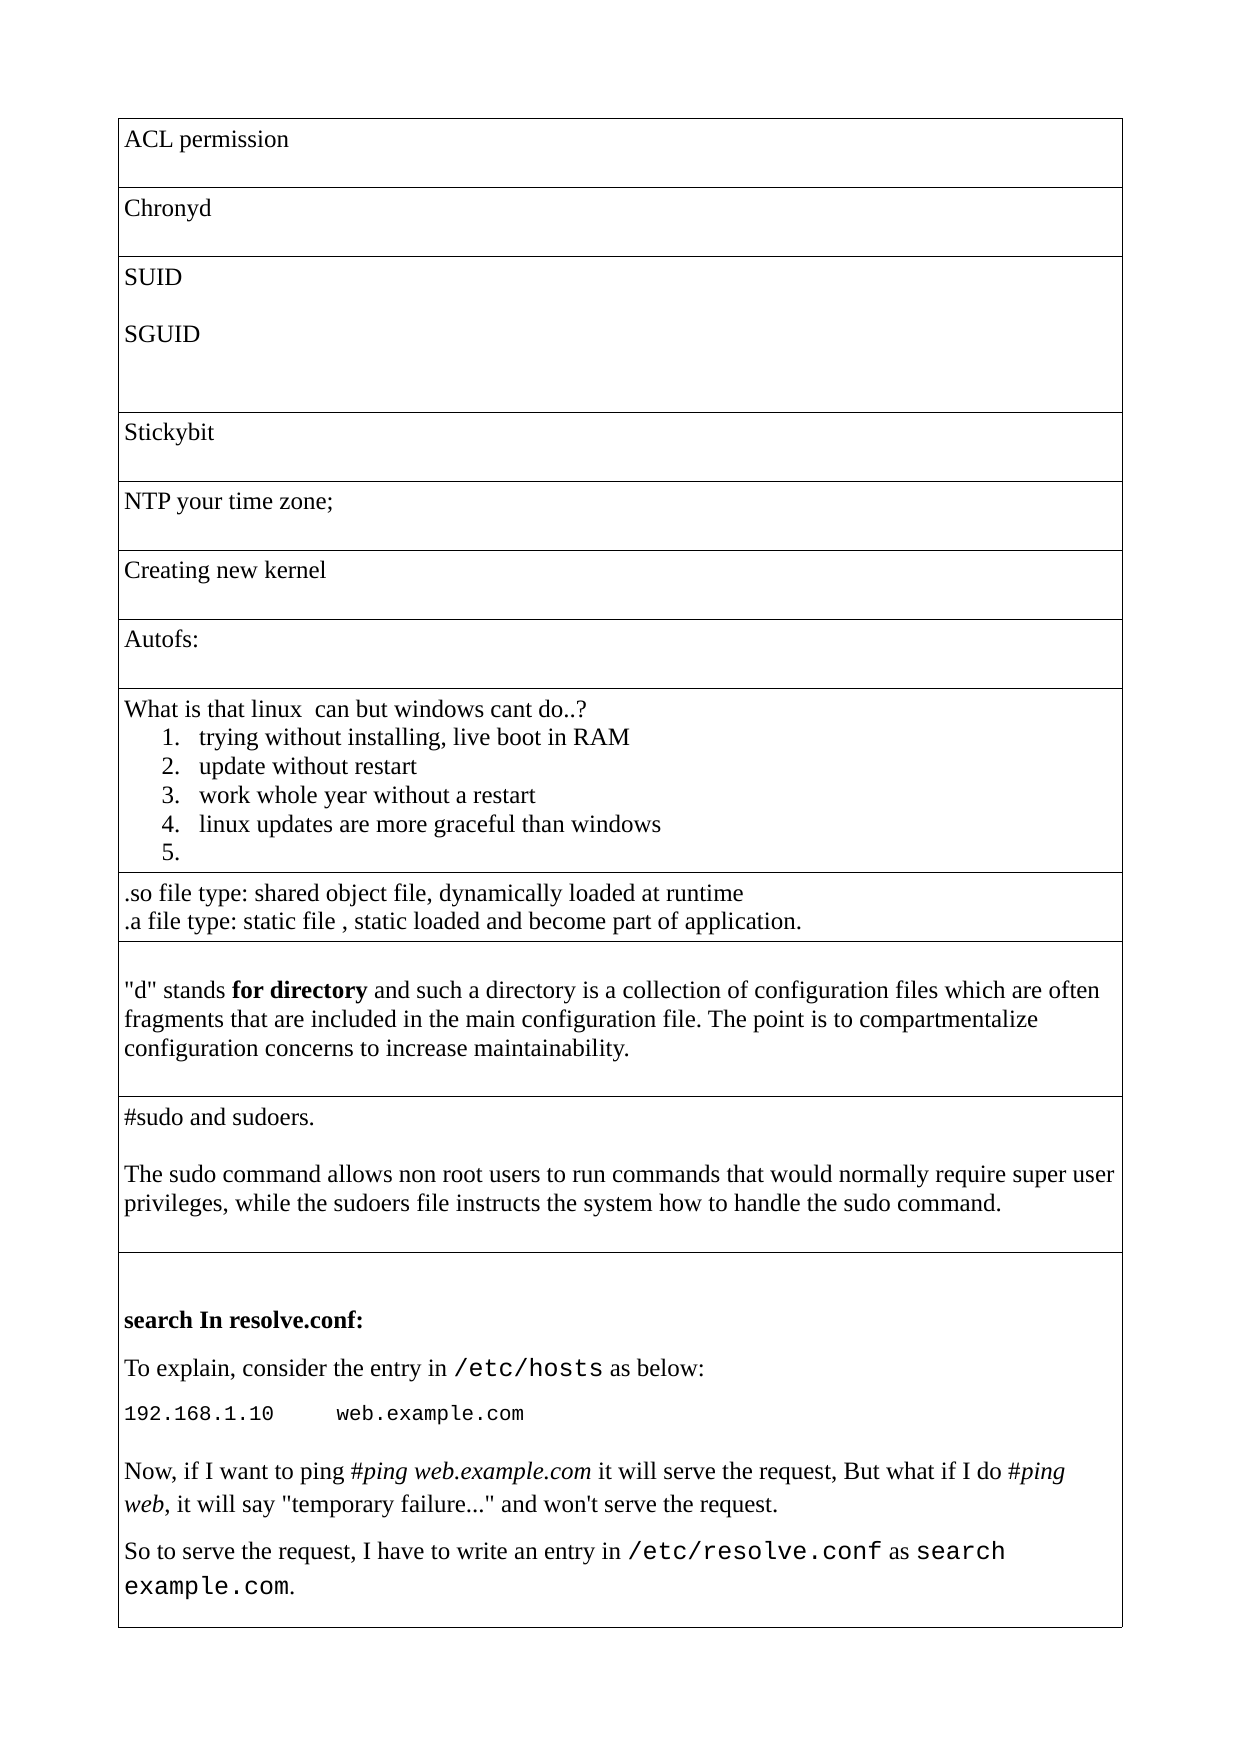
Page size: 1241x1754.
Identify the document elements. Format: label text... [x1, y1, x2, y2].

table_cell SUID SGUID [119, 257, 1122, 412]
table_cell Stickybit [119, 413, 1122, 481]
table_cell NTP your time zone; [119, 482, 1122, 550]
table_cell .so file type: shared object file, dynamically loaded at runtime .a file type: static file , static loaded and become part of application. [119, 873, 1122, 941]
table_cell Creating new kernel [119, 551, 1122, 619]
table_cell ACL permission [119, 119, 1122, 187]
table_cell Chronyd [119, 188, 1122, 256]
table_cell "d" stands for directory and such a directory is a collection of configuration files which are often fragments that are included in the main configuration file. The point is to compartmentalize configuration concerns to increase maintainability. [119, 942, 1122, 1096]
table_cell #sudo and sudoers. The sudo command allows non root users to run commands that would normally require super user privileges, while the sudoers file instructs the system how to handle the sudo command. [119, 1097, 1122, 1252]
table_cell What is that linux can but windows cant do..? trying without installing, live boot in RAM update without restart work whole year without a restart linux updates are more graceful than windows [119, 689, 1122, 872]
table_cell search In resolve.conf: To explain, consider the entry in /etc/hosts as below: 192.168.1.10 web.example.com Now, if I want to ping #ping web.example.com it will serve the request, But what if I do #ping web, it will say "temporary failure..." and won't serve the request. So to serve the request, I have to write an entry in /etc/resolve.conf as search example.com. [119, 1253, 1122, 1627]
table_cell Autofs: [119, 620, 1122, 688]
